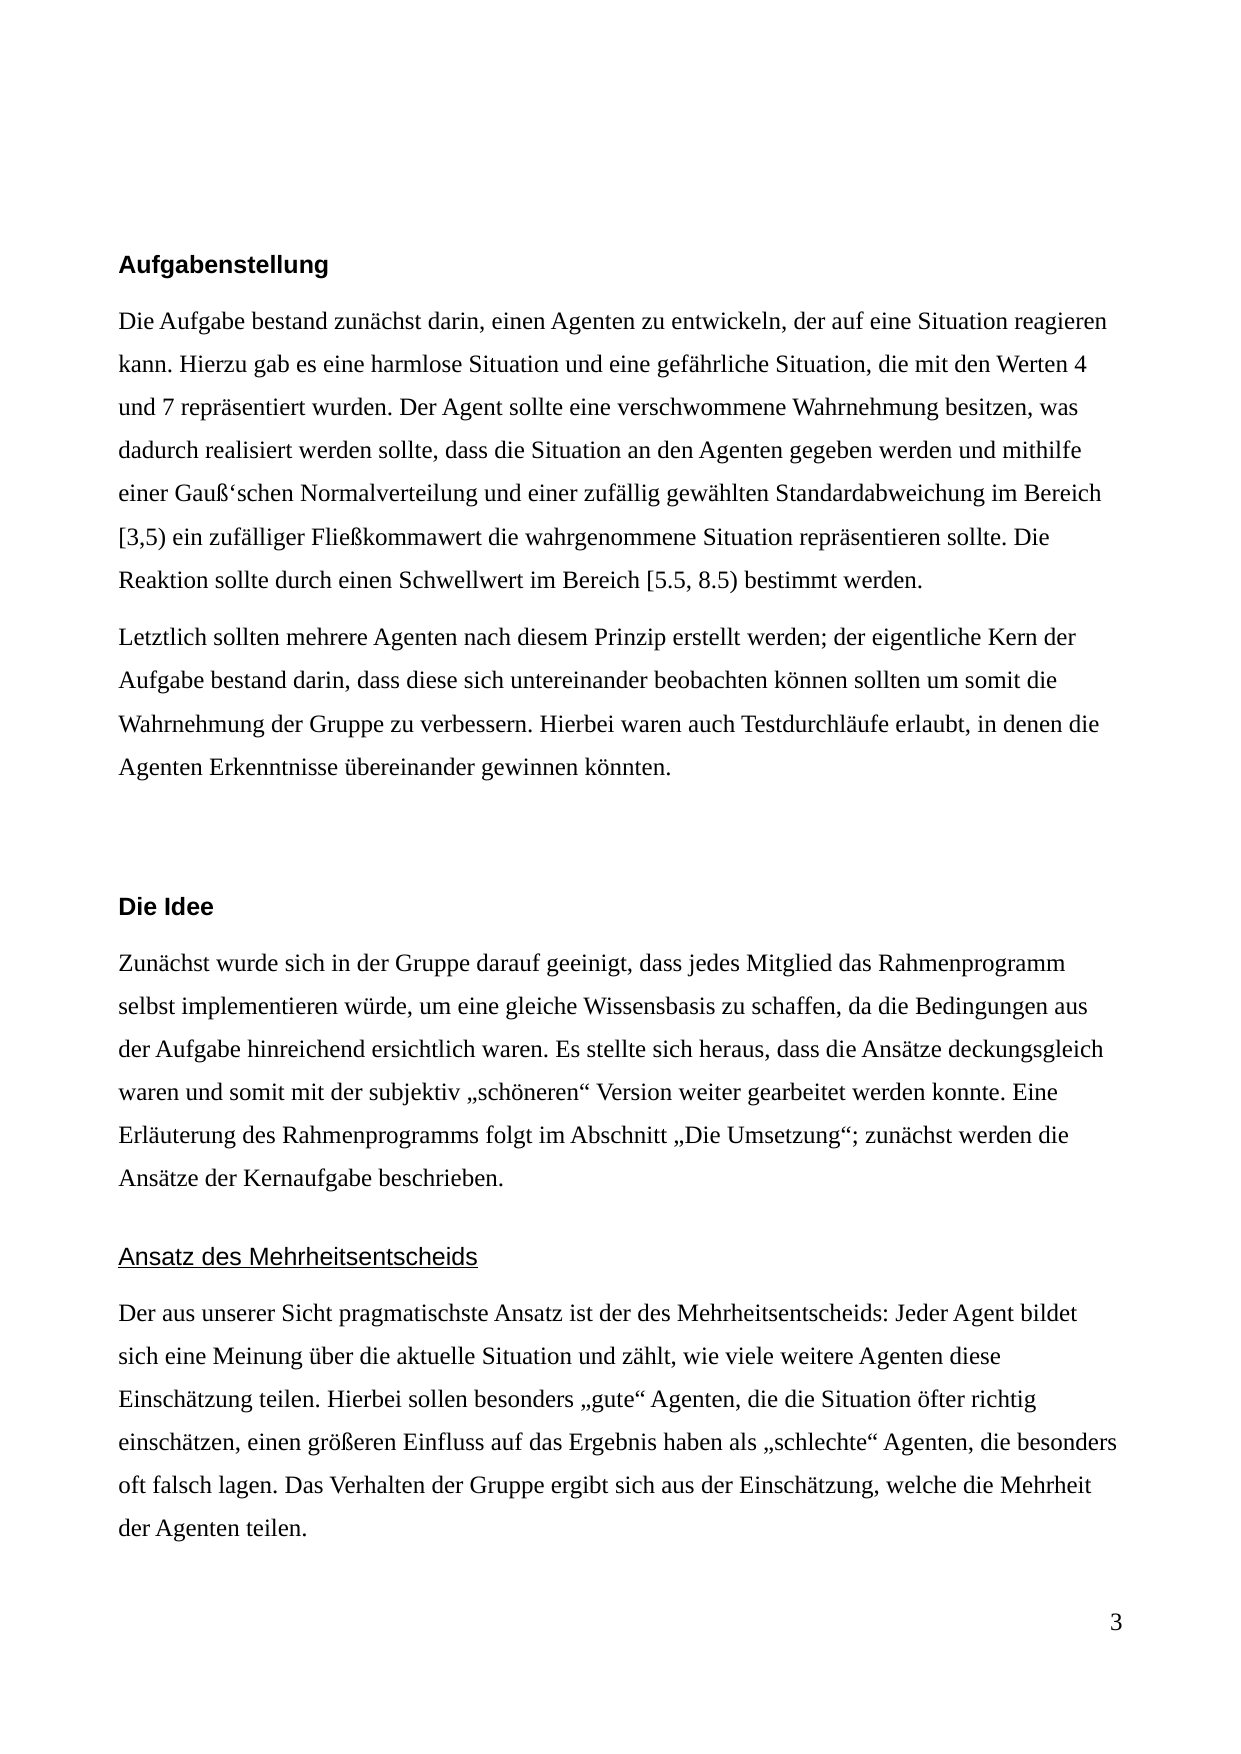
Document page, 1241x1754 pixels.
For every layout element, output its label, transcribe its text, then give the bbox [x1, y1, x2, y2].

text Der aus unserer Sicht pragmatischste Ansatz ist der des Mehrheitsentscheids: Jeder Agent bildet sich eine Meinung über die aktuelle Situation und zählt, wie viele weitere Agenten diese Einschätzung teilen. Hierbei sollen besonders „gute“ Agenten, die die Situation öfter richtig einschätzen, einen größeren Einfluss auf das Ergebnis haben als „schlechte“ Agenten, die besonders oft falsch lagen. Das Verhalten der Gruppe ergibt sich aus der Einschätzung, welche die Mehrheit der Agenten teilen. [118, 1298, 1122, 1542]
subtitle Ansatz des Mehrheitsentscheids [118, 1242, 1122, 1271]
subtitle Die Idee [118, 892, 1122, 921]
text Zunächst wurde sich in der Gruppe darauf geeinigt, dass jedes Mitglied das Rahmenprogramm selbst implementieren würde, um eine gleiche Wissensbasis zu schaffen, da die Bedingungen aus der Aufgabe hinreichend ersichtlich waren. Es stellte sich heraus, dass die Ansätze deckungsgleich waren und somit mit der subjektiv „schöneren“ Version weiter gearbeitet werden konnte. Eine Erläuterung des Rahmenprogramms folgt im Abschnitt „Die Umsetzung“; zunächst werden die Ansätze der Kernaufgabe beschrieben. [118, 948, 1122, 1192]
text Die Aufgabe bestand zunächst darin, einen Agenten zu entwickeln, der auf eine Situation reagieren kann. Hierzu gab es eine harmlose Situation und eine gefährliche Situation, die mit den Werten 4 und 7 repräsentiert wurden. Der Agent sollte eine verschwommene Wahrnehmung besitzen, was dadurch realisiert werden sollte, dass die Situation an den Agenten gegeben werden und mithilfe einer Gauß‘schen Normalverteilung und einer zufällig gewählten Standardabweichung im Bereich [3,5) ein zufälliger Fließkommawert die wahrgenommene Situation repräsentieren sollte. Die Reaktion sollte durch einen Schwellwert im Bereich [5.5, 8.5) bestimmt werden. [118, 306, 1122, 593]
text Letztlich sollten mehrere Agenten nach diesem Prinzip erstellt werden; der eigentliche Kern der Aufgabe bestand darin, dass diese sich untereinander beobachten können sollten um somit die Wahrnehmung der Gruppe zu verbessern. Hierbei waren auch Testdurchläufe erlaubt, in denen die Agenten Erkenntnisse übereinander gewinnen könnten. [118, 622, 1122, 781]
subtitle Aufgabenstellung [118, 250, 1122, 279]
